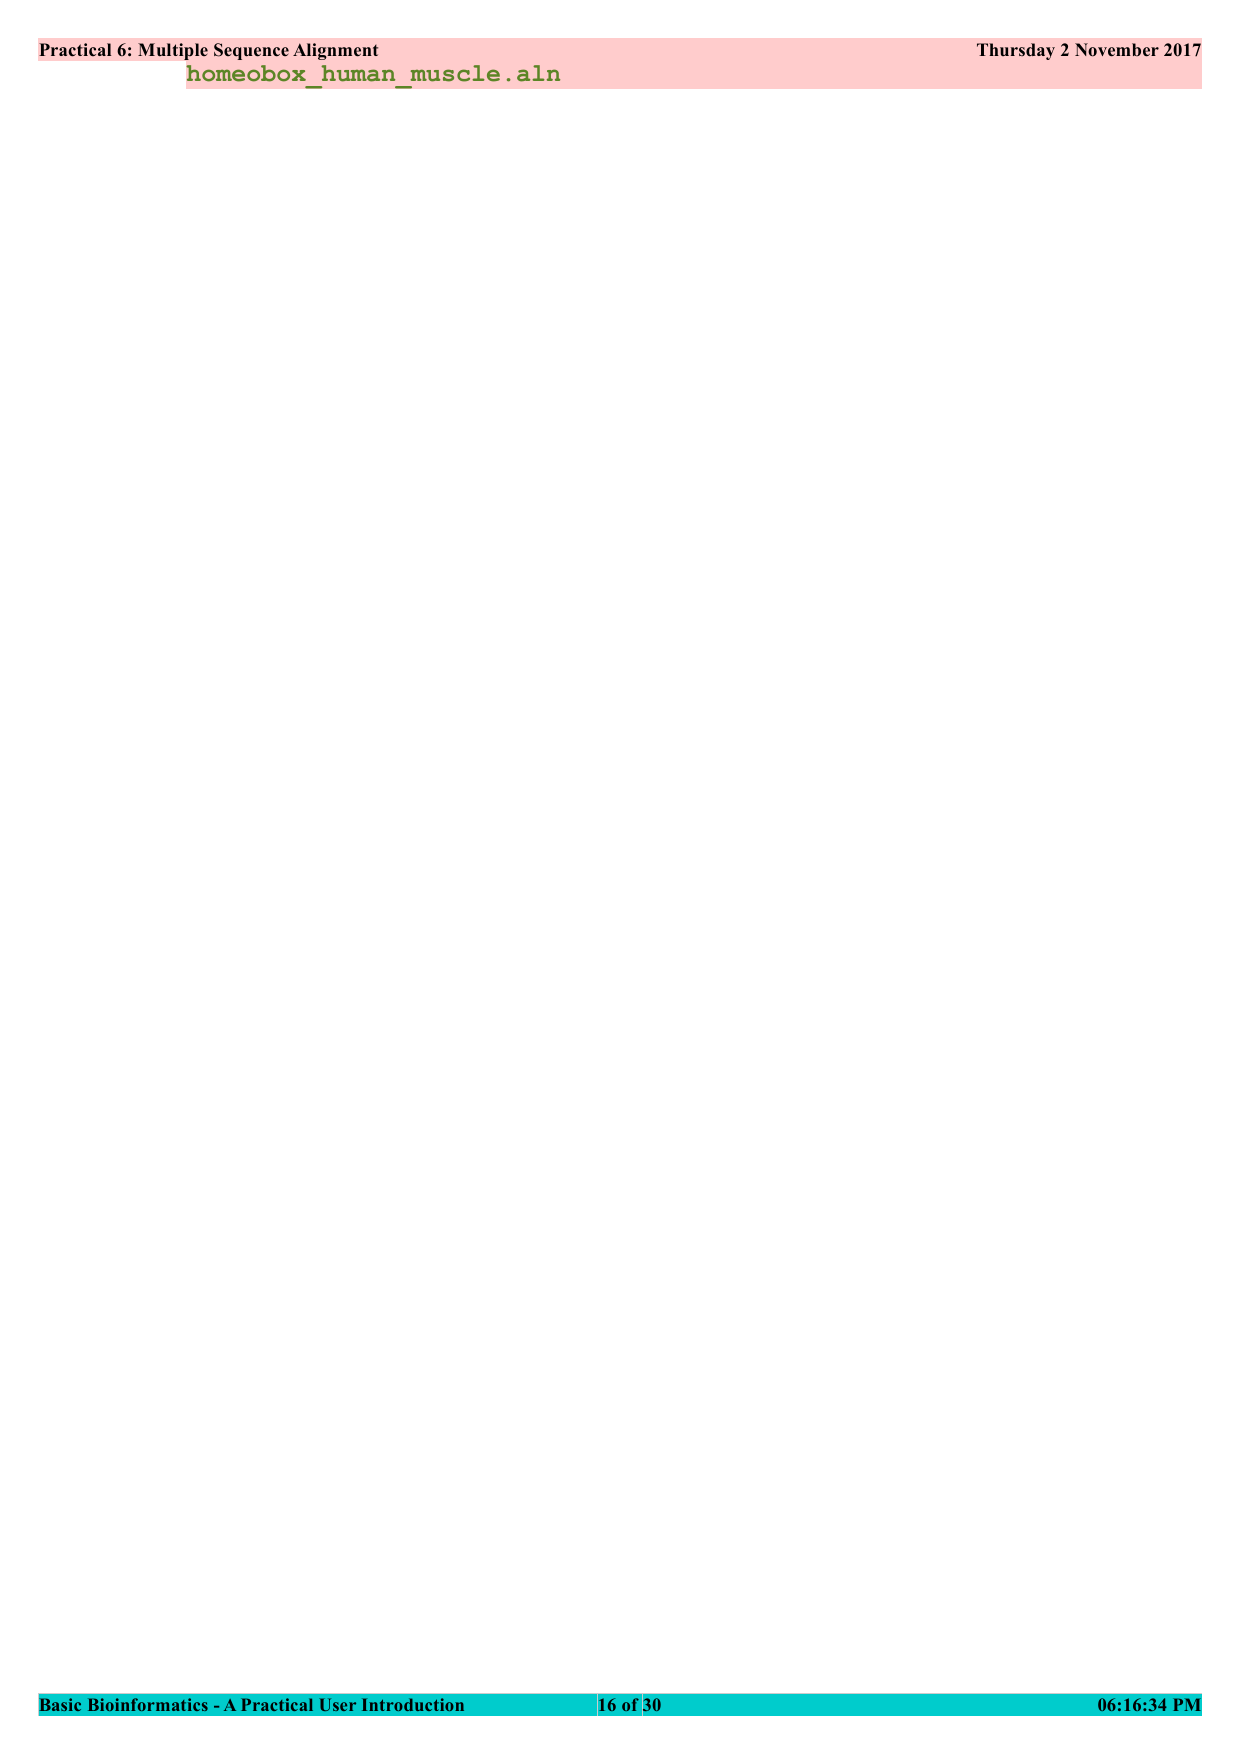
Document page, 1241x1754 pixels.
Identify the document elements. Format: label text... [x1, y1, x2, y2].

text homeobox_human_muscle.aln [186, 61, 1202, 89]
